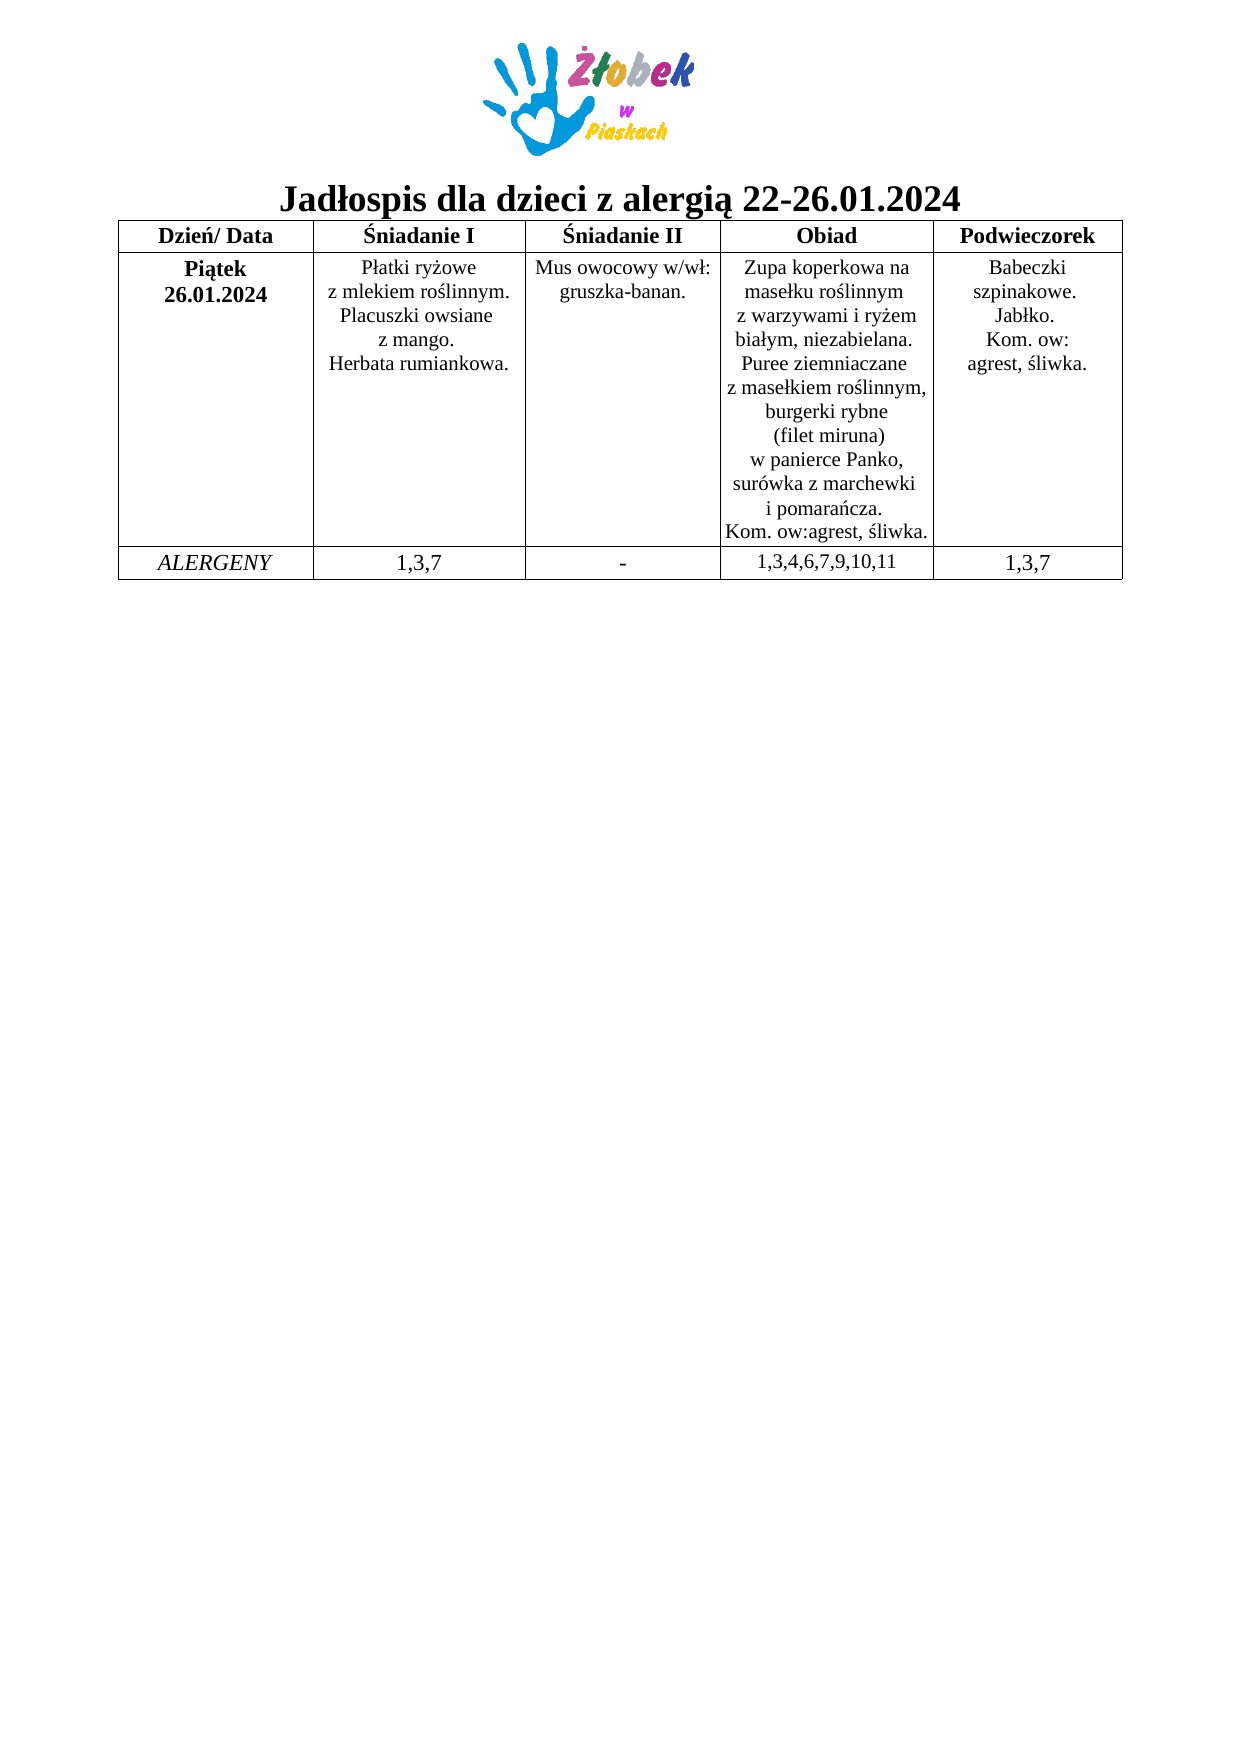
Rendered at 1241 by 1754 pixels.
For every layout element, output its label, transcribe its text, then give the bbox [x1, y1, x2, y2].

table_header Śniadanie II [526, 221, 720, 252]
table_cell Mus owocowy w/wł: gruszka-banan. [526, 253, 720, 546]
table_cell 1,3,7 [314, 547, 525, 579]
text Jadłospis dla dzieci z alergią 22-26.01.2024 [118, 176, 1122, 219]
table_cell Zupa koperkowa na masełku roślinnym z warzywami i ryżem białym, niezabielana. Puree ziemniaczane z masełkiem roślinnym, burgerki rybne (filet miruna) w panierce Panko, surówka z marchewki i pomarańcza. Kom. ow:agrest, śliwka. [721, 253, 933, 546]
table_cell 1,3,4,6,7,9,10,11 [721, 547, 933, 579]
table_header Obiad [721, 221, 933, 252]
table_cell - [526, 547, 720, 579]
table_header Podwieczorek [934, 221, 1122, 252]
picture [483, 43, 694, 156]
table_header Śniadanie I [314, 221, 525, 252]
table_header Dzień/ Data [119, 221, 313, 252]
table_cell Piątek 26.01.2024 [119, 253, 313, 546]
table_cell ALERGENY [119, 547, 313, 579]
picture [518, 108, 554, 143]
table_cell Babeczki szpinakowe. Jabłko. Kom. ow: agrest, śliwka. [934, 253, 1122, 546]
table_cell Płatki ryżowe z mlekiem roślinnym. Placuszki owsiane z mango. Herbata rumiankowa. [314, 253, 525, 546]
table_cell 1,3,7 [934, 547, 1122, 579]
